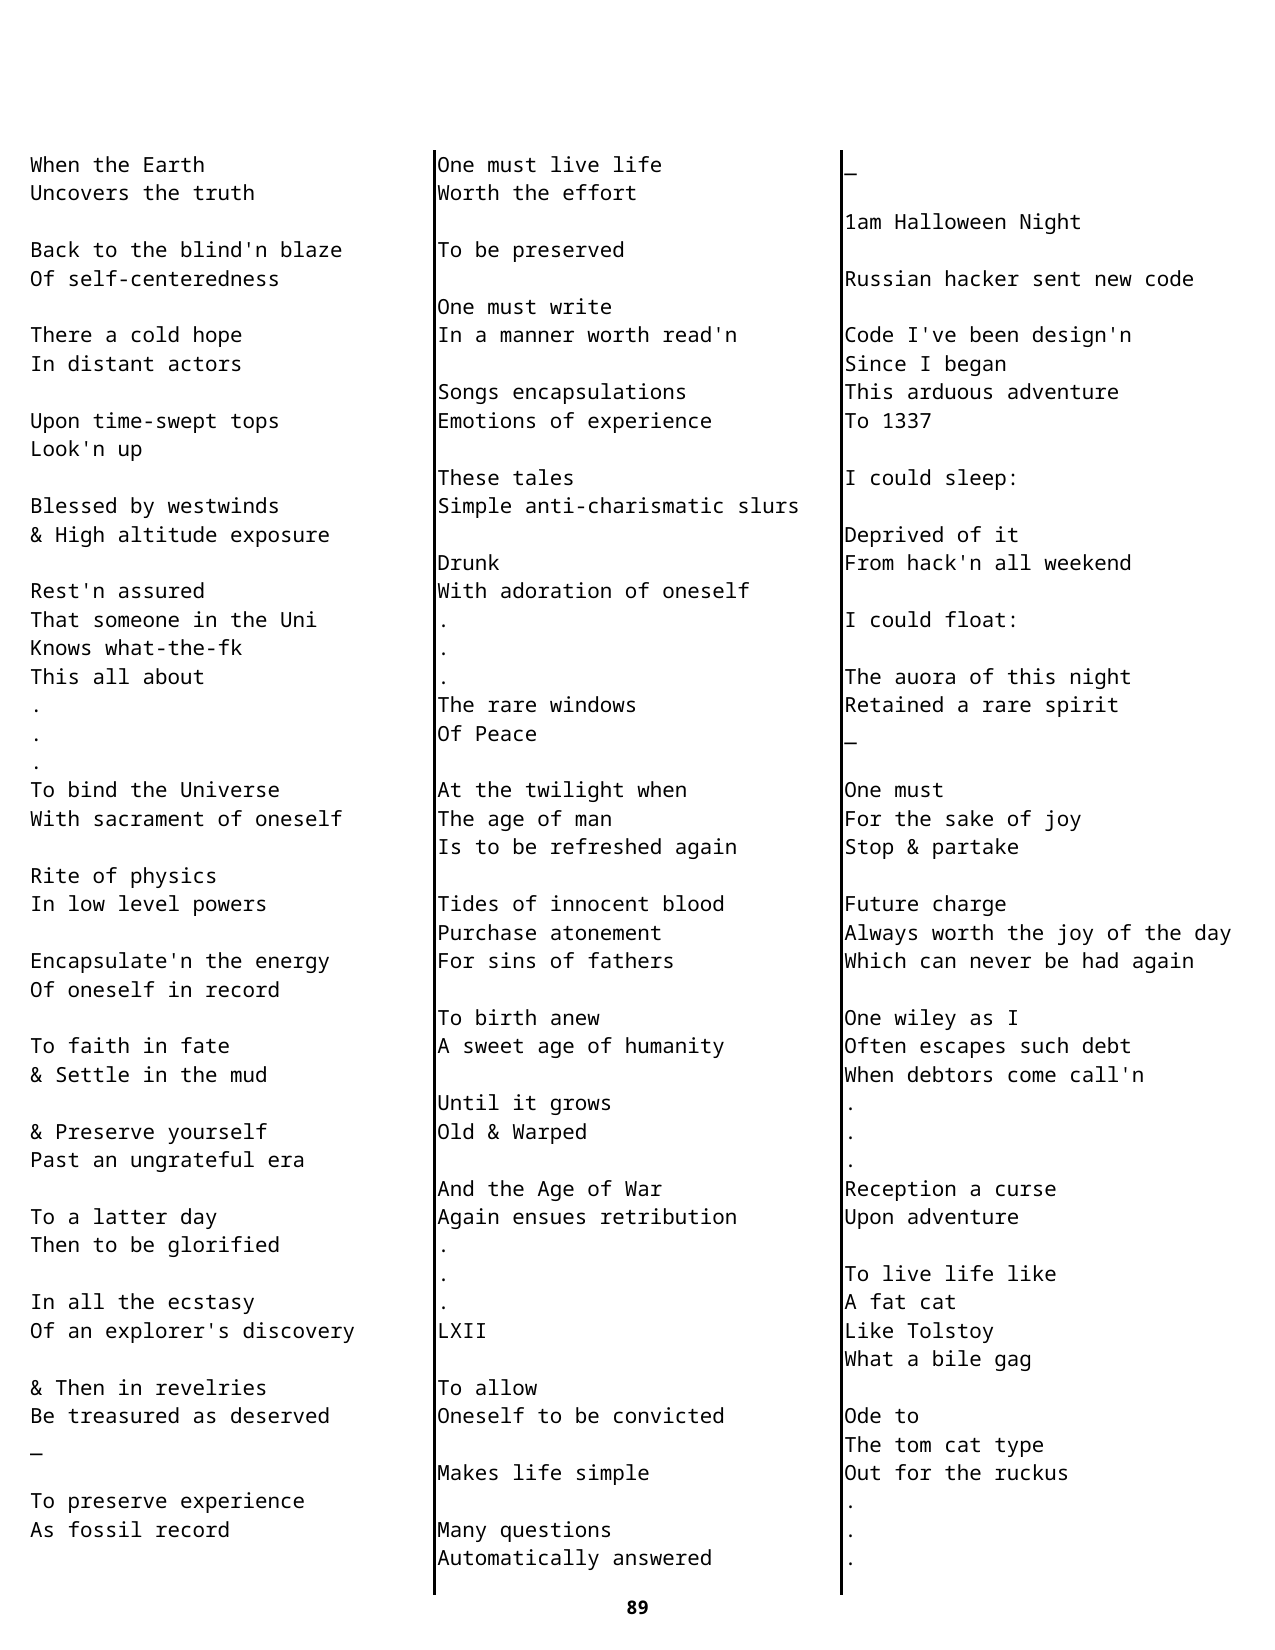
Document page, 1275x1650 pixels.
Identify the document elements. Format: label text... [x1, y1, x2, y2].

text Purchase atonement [437, 918, 838, 946]
text This arduous adventure [844, 377, 1245, 406]
text Uncovers the truth [30, 178, 431, 207]
text Encapsulate'n the energy [30, 946, 431, 975]
text Past an ungrateful era [30, 1145, 431, 1174]
text Often escapes such debt [844, 1032, 1245, 1060]
text Worth the effort [437, 178, 838, 207]
text Makes life simple [437, 1458, 838, 1487]
text Automatically answered [437, 1543, 838, 1572]
text Look'n up [30, 434, 431, 463]
text . [437, 1287, 838, 1316]
text At the twilight when [437, 776, 838, 804]
text In distant actors [30, 349, 431, 377]
text . [844, 1088, 1245, 1117]
text A fat cat [844, 1287, 1245, 1316]
text Oneself to be convicted [437, 1401, 838, 1430]
text Then to be glorified [30, 1231, 431, 1259]
text The rare windows [437, 690, 838, 719]
text Rite of physics [30, 861, 431, 889]
text . [844, 1145, 1245, 1174]
text Always worth the joy of the day [844, 918, 1245, 946]
text Knows what-the-fk [30, 633, 431, 662]
text Out for the ruckus [844, 1458, 1245, 1487]
text Russian hacker sent new code [844, 264, 1245, 292]
text Stop & partake [844, 832, 1245, 861]
text Emotions of experience [437, 406, 838, 434]
text Reception a curse [844, 1174, 1245, 1202]
text Upon time-swept tops [30, 406, 431, 434]
text _ [844, 719, 1245, 747]
text 1am Halloween Night [844, 207, 1245, 235]
text Upon adventure [844, 1202, 1245, 1231]
text Of self-centeredness [30, 264, 431, 292]
text Of Peace [437, 719, 838, 747]
text . [30, 719, 431, 747]
text To birth anew [437, 1003, 838, 1032]
text Old & Warped [437, 1117, 838, 1145]
text _ [844, 150, 1245, 178]
text In all the ecstasy [30, 1287, 431, 1316]
text . [844, 1117, 1245, 1145]
text That someone in the Uni [30, 605, 431, 633]
text Which can never be had again [844, 946, 1245, 975]
text . [844, 1543, 1245, 1572]
text Code I've been design'n [844, 321, 1245, 349]
text To faith in fate [30, 1032, 431, 1060]
text . [844, 1515, 1245, 1543]
text Songs encapsulations [437, 377, 838, 406]
text As fossil record [30, 1515, 431, 1543]
text This all about [30, 662, 431, 690]
text Blessed by westwinds [30, 491, 431, 520]
text To a latter day [30, 1202, 431, 1231]
text And the Age of War [437, 1174, 838, 1202]
text For the sake of joy [844, 804, 1245, 832]
text To be preserved [437, 235, 838, 264]
text To bind the Universe [30, 776, 431, 804]
text To live life like [844, 1259, 1245, 1287]
text I could sleep: [844, 463, 1245, 491]
text Retained a rare spirit [844, 690, 1245, 719]
text One must live life [437, 150, 838, 178]
text The auora of this night [844, 662, 1245, 690]
text . [437, 633, 838, 662]
text To preserve experience [30, 1487, 431, 1515]
text Drunk [437, 548, 838, 577]
text One must write [437, 292, 838, 321]
text & Settle in the mud [30, 1060, 431, 1088]
text There a cold hope [30, 321, 431, 349]
text These tales [437, 463, 838, 491]
text _ [30, 1430, 431, 1458]
text What a bile gag [844, 1344, 1245, 1373]
text When the Earth [30, 150, 431, 178]
text Of an explorer's discovery [30, 1316, 431, 1344]
text To 1337 [844, 406, 1245, 434]
text In low level powers [30, 889, 431, 918]
text For sins of fathers [437, 946, 838, 975]
text When debtors come call'n [844, 1060, 1245, 1088]
text . [437, 605, 838, 633]
text & Preserve yourself [30, 1117, 431, 1145]
text The tom cat type [844, 1430, 1245, 1458]
text Until it grows [437, 1088, 838, 1117]
text From hack'n all weekend [844, 548, 1245, 577]
text . [437, 1259, 838, 1287]
text Deprived of it [844, 520, 1245, 548]
text With adoration of oneself [437, 577, 838, 605]
text Tides of innocent blood [437, 889, 838, 918]
text & High altitude exposure [30, 520, 431, 548]
text Of oneself in record [30, 975, 431, 1003]
text With sacrament of oneself [30, 804, 431, 832]
text One wiley as I [844, 1003, 1245, 1032]
text Ode to [844, 1401, 1245, 1430]
text The age of man [437, 804, 838, 832]
text A sweet age of humanity [437, 1032, 838, 1060]
text . [437, 1231, 838, 1259]
text One must [844, 776, 1245, 804]
text Rest'n assured [30, 577, 431, 605]
text Again ensues retribution [437, 1202, 838, 1231]
text . [437, 662, 838, 690]
text Back to the blind'n blaze [30, 235, 431, 264]
text I could float: [844, 605, 1245, 633]
text . [30, 747, 431, 776]
text LXII [437, 1316, 838, 1344]
text Many questions [437, 1515, 838, 1543]
text Be treasured as deserved [30, 1401, 431, 1430]
text Since I began [844, 349, 1245, 377]
text Like Tolstoy [844, 1316, 1245, 1344]
text & Then in revelries [30, 1373, 431, 1401]
text In a manner worth read'n [437, 321, 838, 349]
text Is to be refreshed again [437, 832, 838, 861]
text . [844, 1487, 1245, 1515]
text Simple anti-charismatic slurs [437, 491, 838, 520]
text To allow [437, 1373, 838, 1401]
text . [30, 690, 431, 719]
text Future charge [844, 889, 1245, 918]
